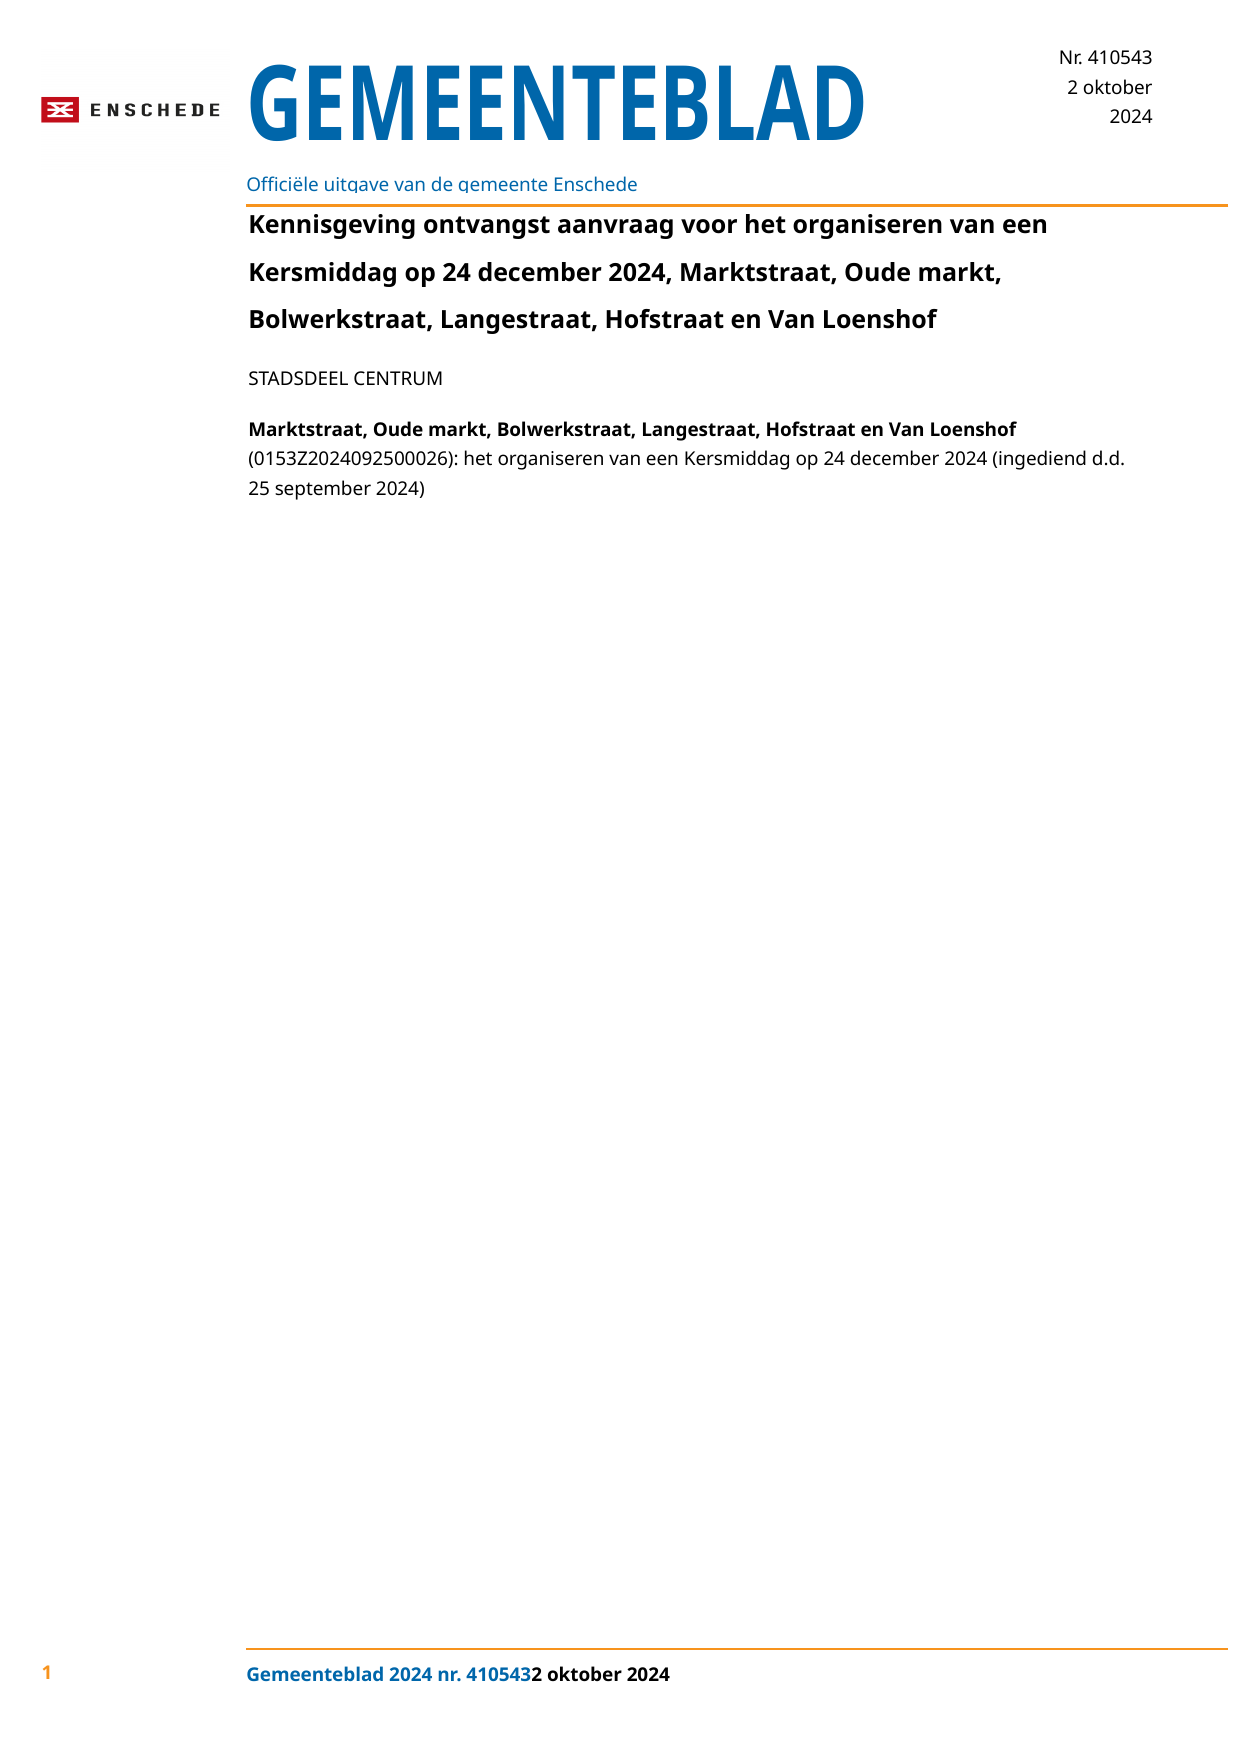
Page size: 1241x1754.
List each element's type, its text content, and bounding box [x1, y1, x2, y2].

text STADSDEEL CENTRUM [248, 366, 1152, 391]
text Kennisgeving ontvangst aanvraag voor het organiseren van een Kersmiddag op 24 december 2024, Marktstraat, Oude markt, Bolwerkstraat, Langestraat, Hofstraat en Van Loenshof [248, 207, 1152, 336]
text Marktstraat, Oude markt, Bolwerkstraat, Langestraat, Hofstraat en Van Loenshof (0153Z2024092500026): het organiseren van een Kersmiddag op 24 december 2024 (ingediend d.d. 25 september 2024) [248, 416, 1152, 501]
picture [41, 47, 231, 172]
